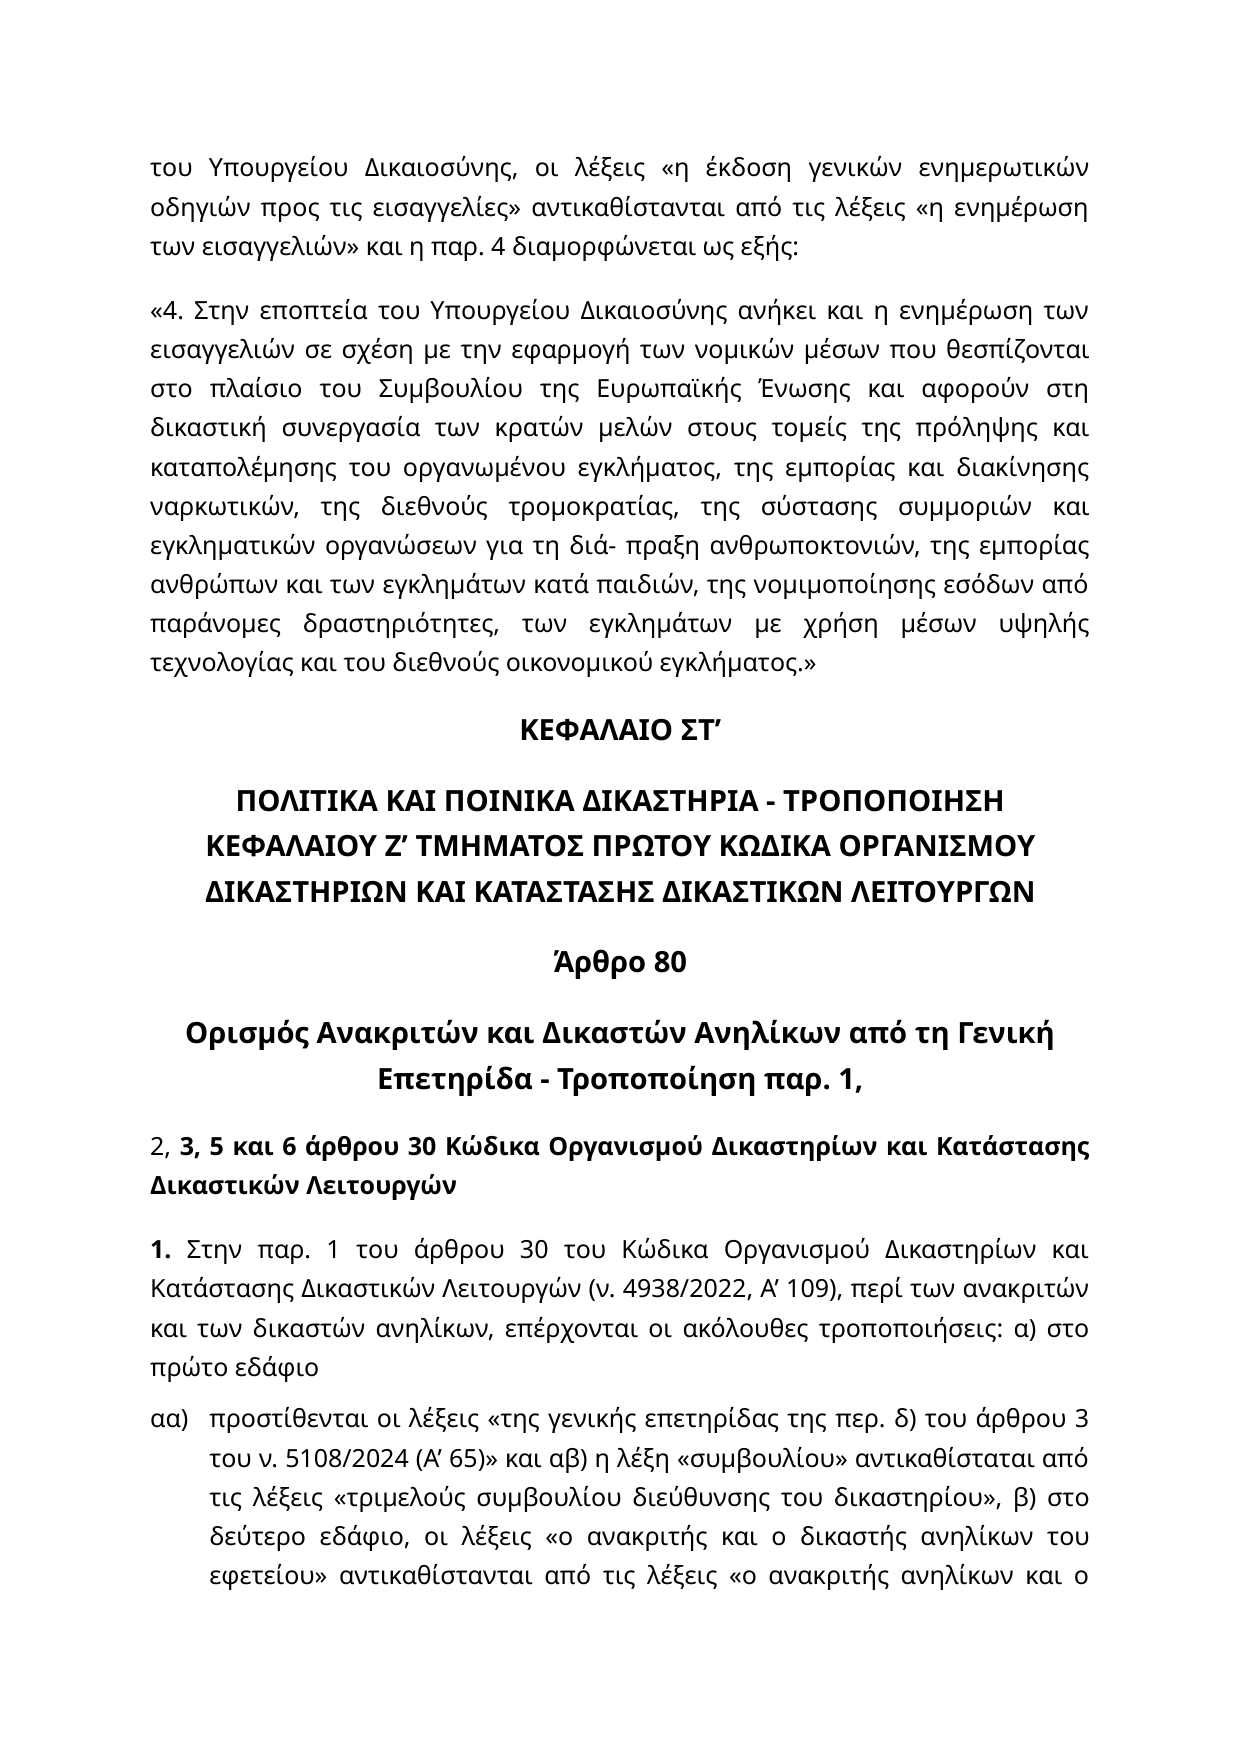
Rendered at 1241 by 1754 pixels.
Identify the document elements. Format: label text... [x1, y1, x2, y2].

text 1. Στην παρ. 1 του άρθρου 30 του Κώδικα Οργανισμού Δικαστηρίων και Κατάστασης Δικαστικών Λειτουργών (ν. 4938/2022, Α’ 109), περί των ανακριτών και των δικαστών ανηλίκων, επέρχονται οι ακόλουθες τροποποιήσεις: α) στο πρώτο εδάφιο [150, 1232, 1090, 1383]
text 2, 3, 5 και 6 άρθρου 30 Κώδικα Οργανισμού Δικαστηρίων και Κατάστασης Δικαστικών Λειτουργών [150, 1128, 1090, 1202]
text «4. Στην εποπτεία του Υπουργείου Δικαιοσύνης ανήκει και η ενημέρωση των εισαγγελιών σε σχέση με την εφαρμογή των νομικών μέσων που θεσπίζονται στο πλαίσιο του Συμβουλίου της Ευρωπαϊκής Ένωσης και αφορούν στη δικαστική συνεργασία των κρατών μελών στους τομείς της πρόληψης και καταπολέμησης του οργανωμένου εγκλήματος, της εμπορίας και διακίνησης ναρκωτικών, της διεθνούς τρομοκρατίας, της σύστασης συμμοριών και εγκληματικών οργανώσεων για τη διά- πραξη ανθρωποκτονιών, της εμπορίας ανθρώπων και των εγκλημάτων κατά παιδιών, της νομιμοποίησης εσόδων από παράνομες δραστηριότητες, των εγκλημάτων με χρήση μέσων υψηλής τεχνολογίας και του διεθνούς οικονομικού εγκλήματος.» [150, 292, 1090, 679]
list αα) προστίθενται οι λέξεις «της γενικής επετηρίδας της περ. δ) του άρθρου 3 του ν. 5108/2024 (Α’ 65)» και αβ) η λέξη «συμβουλίου» αντικαθίσταται από τις λέξεις «τριμελούς συμβουλίου διεύθυνσης του δικαστηρίου», β) στο δεύτερο εδάφιο, οι λέξεις «ο ανακριτής και ο δικαστής ανηλίκων του εφετείου» αντικαθίστανται από τις λέξεις «ο ανακριτής ανηλίκων και ο [150, 1401, 1090, 1592]
subtitle ΚΕΦΑΛΑΙΟ ΣΤ’ [150, 709, 1090, 749]
subtitle ΠΟΛΙΤΙΚΑ ΚΑΙ ΠΟΙΝΙΚΑ ΔΙΚΑΣΤΗΡΙΑ - ΤΡΟΠΟΠΟΙΗΣΗ ΚΕΦΑΛΑΙΟΥ Ζ’ ΤΜΗΜΑΤΟΣ ΠΡΩΤΟΥ ΚΩΔΙΚΑ ΟΡΓΑΝΙΣΜΟΥ ΔΙΚΑΣΤΗΡΙΩΝ ΚΑΙ ΚΑΤΑΣΤΑΣΗΣ ΔΙΚΑΣΤΙΚΩΝ ΛΕΙΤΟΥΡΓΩΝ [150, 780, 1090, 911]
subtitle Ορισμός Ανακριτών και Δικαστών Ανηλίκων από τη Γενική Επετηρίδα - Τροποποίηση παρ. 1, [150, 1012, 1090, 1098]
text του Υπουργείου Δικαιοσύνης, οι λέξεις «η έκδοση γενικών ενημερωτικών οδηγιών προς τις εισαγγελίες» αντικαθίστανται από τις λέξεις «η ενημέρωση των εισαγγελιών» και η παρ. 4 διαμορφώνεται ως εξής: [150, 150, 1090, 262]
subtitle Άρθρο 80 [150, 942, 1090, 981]
